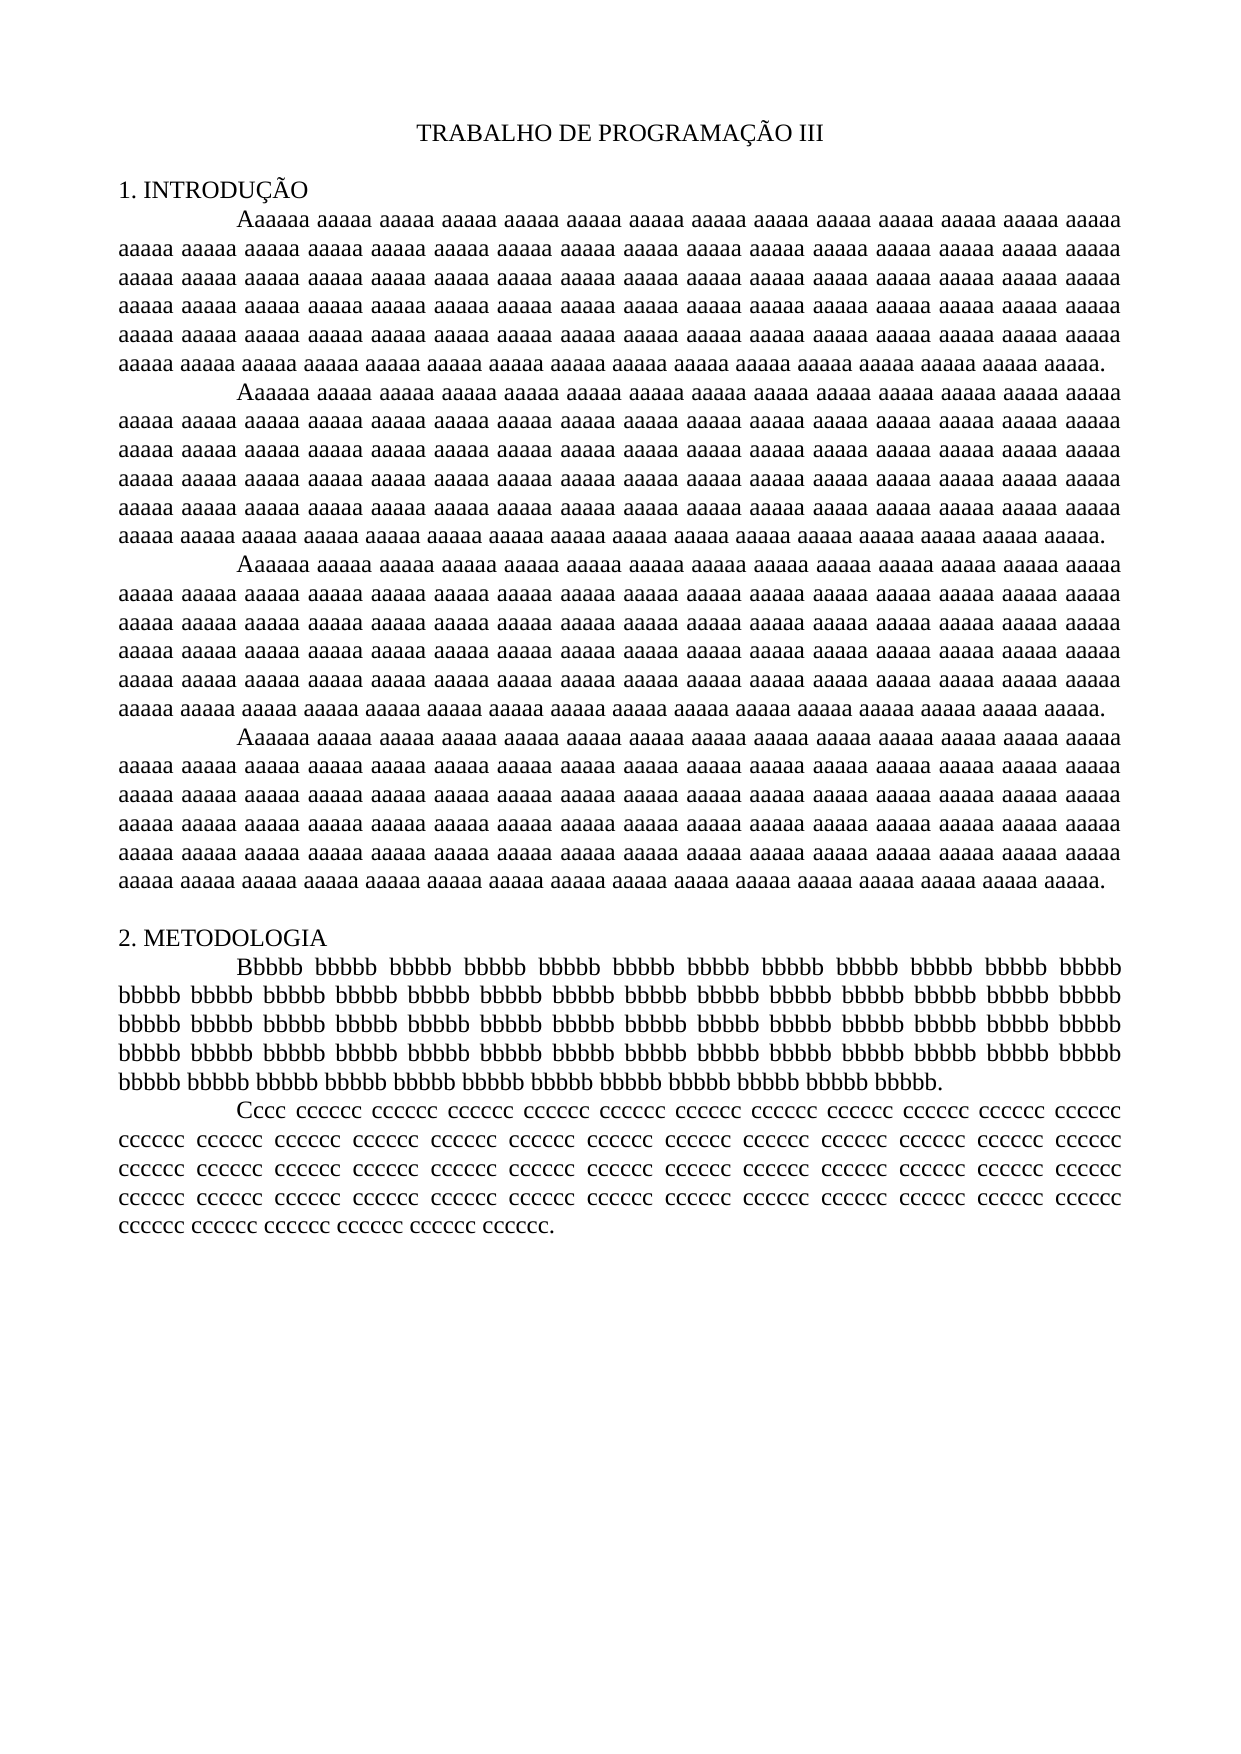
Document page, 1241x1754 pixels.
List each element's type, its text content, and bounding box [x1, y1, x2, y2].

text TRABALHO DE PROGRAMAÇÃO III [118, 118, 1122, 147]
text 2. METODOLOGIA [118, 923, 1122, 952]
text Aaaaaa aaaaa aaaaa aaaaa aaaaa aaaaa aaaaa aaaaa aaaaa aaaaa aaaaa aaaaa aaaaa aaaaa aaaaa aaaaa aaaaa aaaaa aaaaa aaaaa aaaaa aaaaa aaaaa aaaaa aaaaa aaaaa aaaaa aaaaa aaaaa aaaaa aaaaa aaaaa aaaaa aaaaa aaaaa aaaaa aaaaa aaaaa aaaaa aaaaa aaaaa aaaaa aaaaa aaaaa aaaaa aaaaa aaaaa aaaaa aaaaa aaaaa aaaaa aaaaa aaaaa aaaaa aaaaa aaaaa aaaaa aaaaa aaaaa aaaaa aaaaa aaaaa aaaaa aaaaa aaaaa aaaaa aaaaa aaaaa aaaaa aaaaa aaaaa aaaaa aaaaa aaaaa aaaaa aaaaa aaaaa aaaaa aaaaa aaaaa aaaaa aaaaa aaaaa aaaaa aaaaa aaaaa aaaaa aaaaa aaaaa aaaaa aaaaa aaaaa aaaaa aaaaa. [118, 377, 1122, 549]
text Aaaaaa aaaaa aaaaa aaaaa aaaaa aaaaa aaaaa aaaaa aaaaa aaaaa aaaaa aaaaa aaaaa aaaaa aaaaa aaaaa aaaaa aaaaa aaaaa aaaaa aaaaa aaaaa aaaaa aaaaa aaaaa aaaaa aaaaa aaaaa aaaaa aaaaa aaaaa aaaaa aaaaa aaaaa aaaaa aaaaa aaaaa aaaaa aaaaa aaaaa aaaaa aaaaa aaaaa aaaaa aaaaa aaaaa aaaaa aaaaa aaaaa aaaaa aaaaa aaaaa aaaaa aaaaa aaaaa aaaaa aaaaa aaaaa aaaaa aaaaa aaaaa aaaaa aaaaa aaaaa aaaaa aaaaa aaaaa aaaaa aaaaa aaaaa aaaaa aaaaa aaaaa aaaaa aaaaa aaaaa aaaaa aaaaa aaaaa aaaaa aaaaa aaaaa aaaaa aaaaa aaaaa aaaaa aaaaa aaaaa aaaaa aaaaa aaaaa aaaaa aaaaa aaaaa. [118, 549, 1122, 722]
text Bbbbb bbbbb bbbbb bbbbb bbbbb bbbbb bbbbb bbbbb bbbbb bbbbb bbbbb bbbbb bbbbb bbbbb bbbbb bbbbb bbbbb bbbbb bbbbb bbbbb bbbbb bbbbb bbbbb bbbbb bbbbb bbbbb bbbbb bbbbb bbbbb bbbbb bbbbb bbbbb bbbbb bbbbb bbbbb bbbbb bbbbb bbbbb bbbbb bbbbb bbbbb bbbbb bbbbb bbbbb bbbbb bbbbb bbbbb bbbbb bbbbb bbbbb bbbbb bbbbb bbbbb bbbbb bbbbb bbbbb bbbbb bbbbb bbbbb bbbbb bbbbb bbbbb bbbbb bbbbb bbbbb bbbbb. [118, 952, 1122, 1096]
text Aaaaaa aaaaa aaaaa aaaaa aaaaa aaaaa aaaaa aaaaa aaaaa aaaaa aaaaa aaaaa aaaaa aaaaa aaaaa aaaaa aaaaa aaaaa aaaaa aaaaa aaaaa aaaaa aaaaa aaaaa aaaaa aaaaa aaaaa aaaaa aaaaa aaaaa aaaaa aaaaa aaaaa aaaaa aaaaa aaaaa aaaaa aaaaa aaaaa aaaaa aaaaa aaaaa aaaaa aaaaa aaaaa aaaaa aaaaa aaaaa aaaaa aaaaa aaaaa aaaaa aaaaa aaaaa aaaaa aaaaa aaaaa aaaaa aaaaa aaaaa aaaaa aaaaa aaaaa aaaaa aaaaa aaaaa aaaaa aaaaa aaaaa aaaaa aaaaa aaaaa aaaaa aaaaa aaaaa aaaaa aaaaa aaaaa aaaaa aaaaa aaaaa aaaaa aaaaa aaaaa aaaaa aaaaa aaaaa aaaaa aaaaa aaaaa aaaaa aaaaa aaaaa aaaaa. [118, 722, 1122, 894]
text Cccc cccccc cccccc cccccc cccccc cccccc cccccc cccccc cccccc cccccc cccccc cccccc cccccc cccccc cccccc cccccc cccccc cccccc cccccc cccccc cccccc cccccc cccccc cccccc cccccc cccccc cccccc cccccc cccccc cccccc cccccc cccccc cccccc cccccc cccccc cccccc cccccc cccccc cccccc cccccc cccccc cccccc cccccc cccccc cccccc cccccc cccccc cccccc cccccc cccccc cccccc cccccc cccccc cccccc cccccc cccccc cccccc. [118, 1096, 1122, 1239]
text Aaaaaa aaaaa aaaaa aaaaa aaaaa aaaaa aaaaa aaaaa aaaaa aaaaa aaaaa aaaaa aaaaa aaaaa aaaaa aaaaa aaaaa aaaaa aaaaa aaaaa aaaaa aaaaa aaaaa aaaaa aaaaa aaaaa aaaaa aaaaa aaaaa aaaaa aaaaa aaaaa aaaaa aaaaa aaaaa aaaaa aaaaa aaaaa aaaaa aaaaa aaaaa aaaaa aaaaa aaaaa aaaaa aaaaa aaaaa aaaaa aaaaa aaaaa aaaaa aaaaa aaaaa aaaaa aaaaa aaaaa aaaaa aaaaa aaaaa aaaaa aaaaa aaaaa aaaaa aaaaa aaaaa aaaaa aaaaa aaaaa aaaaa aaaaa aaaaa aaaaa aaaaa aaaaa aaaaa aaaaa aaaaa aaaaa aaaaa aaaaa aaaaa aaaaa aaaaa aaaaa aaaaa aaaaa aaaaa aaaaa aaaaa aaaaa aaaaa aaaaa aaaaa aaaaa. [118, 204, 1122, 377]
text 1. INTRODUÇÃO [118, 176, 1122, 204]
